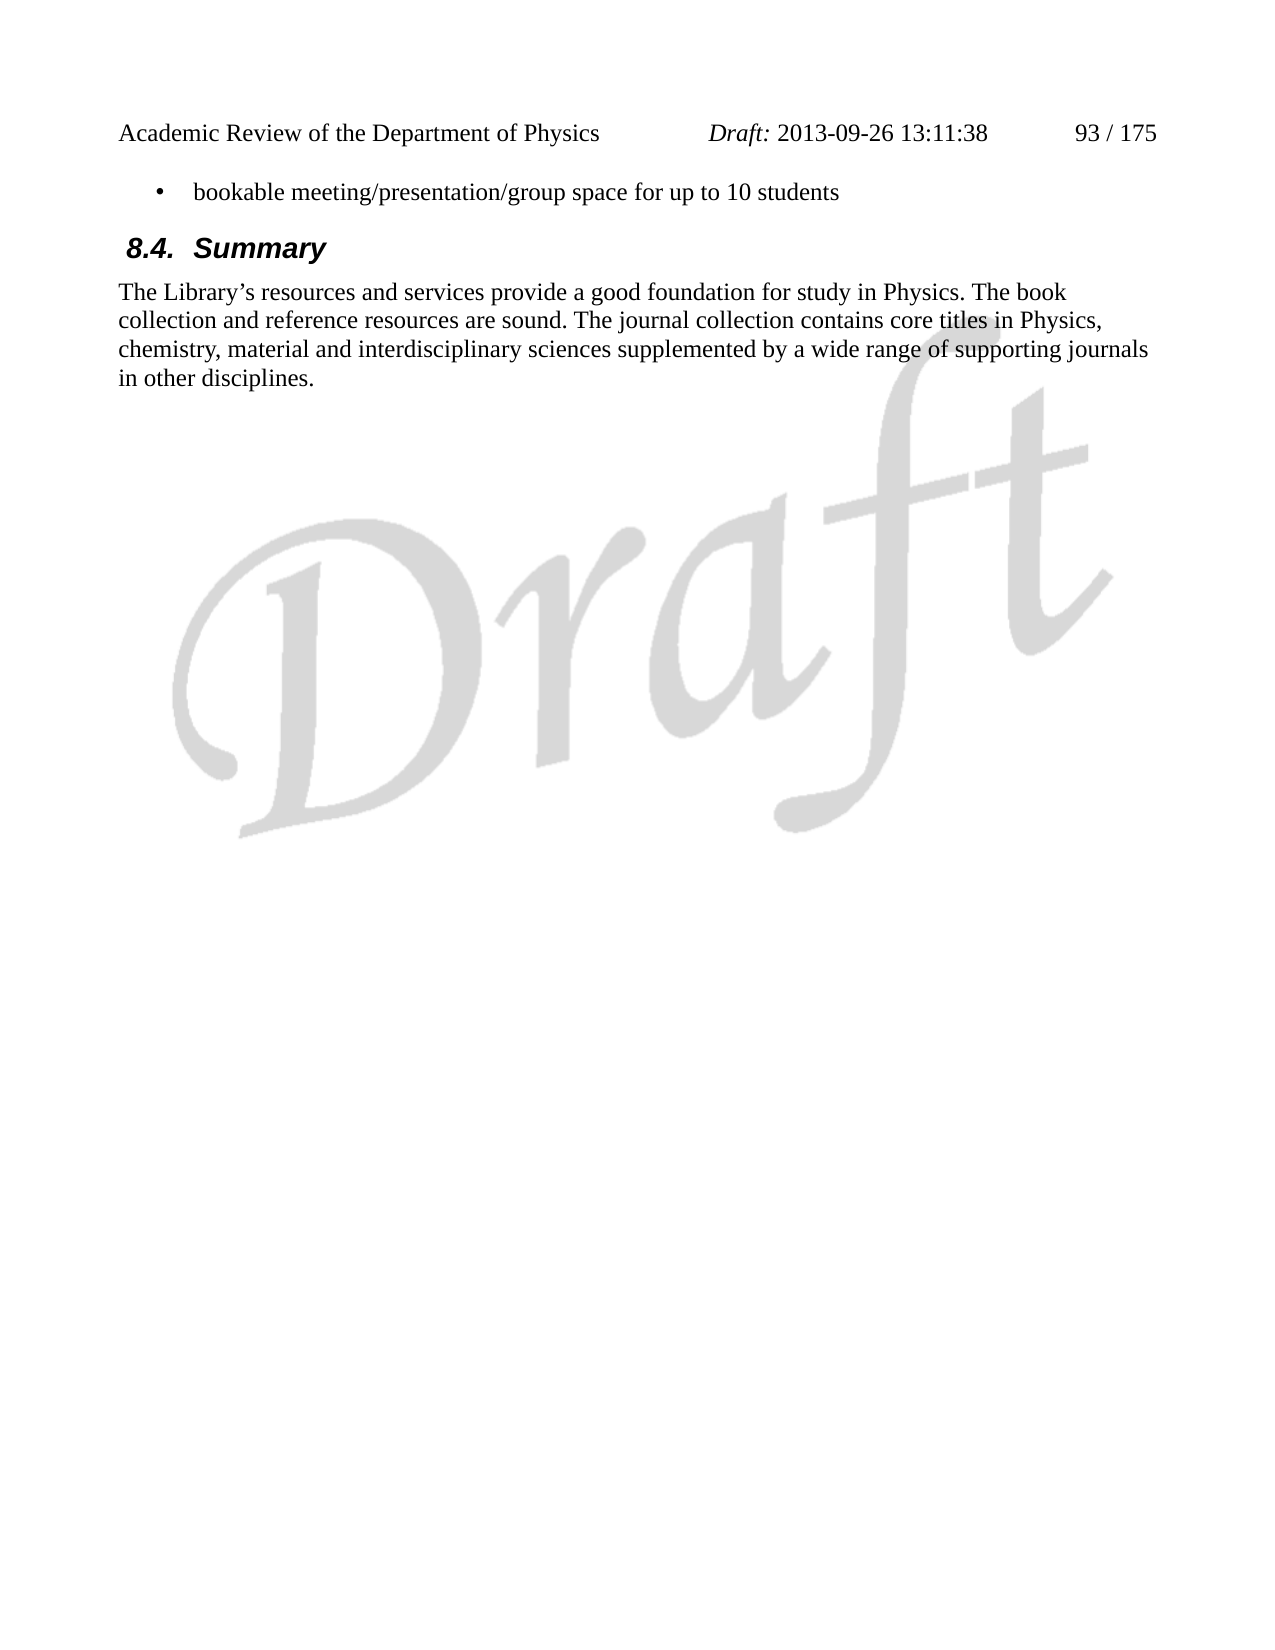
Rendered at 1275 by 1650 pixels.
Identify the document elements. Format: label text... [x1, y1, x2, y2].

picture [118, 118, 1157, 231]
picture [118, 264, 1157, 277]
picture [118, 392, 1157, 1532]
subtitle Summary [118, 231, 1157, 264]
text The Library’s resources and services provide a good foundation for study in Physics. The book collection and reference resources are sound. The journal collection contains core titles in Physics, chemistry, material and interdisciplinary sciences supplemented by a wide range of supporting journals in other disciplines. [118, 277, 1157, 392]
list bookable meeting/presentation/group space for up to 10 students [156, 177, 1157, 206]
